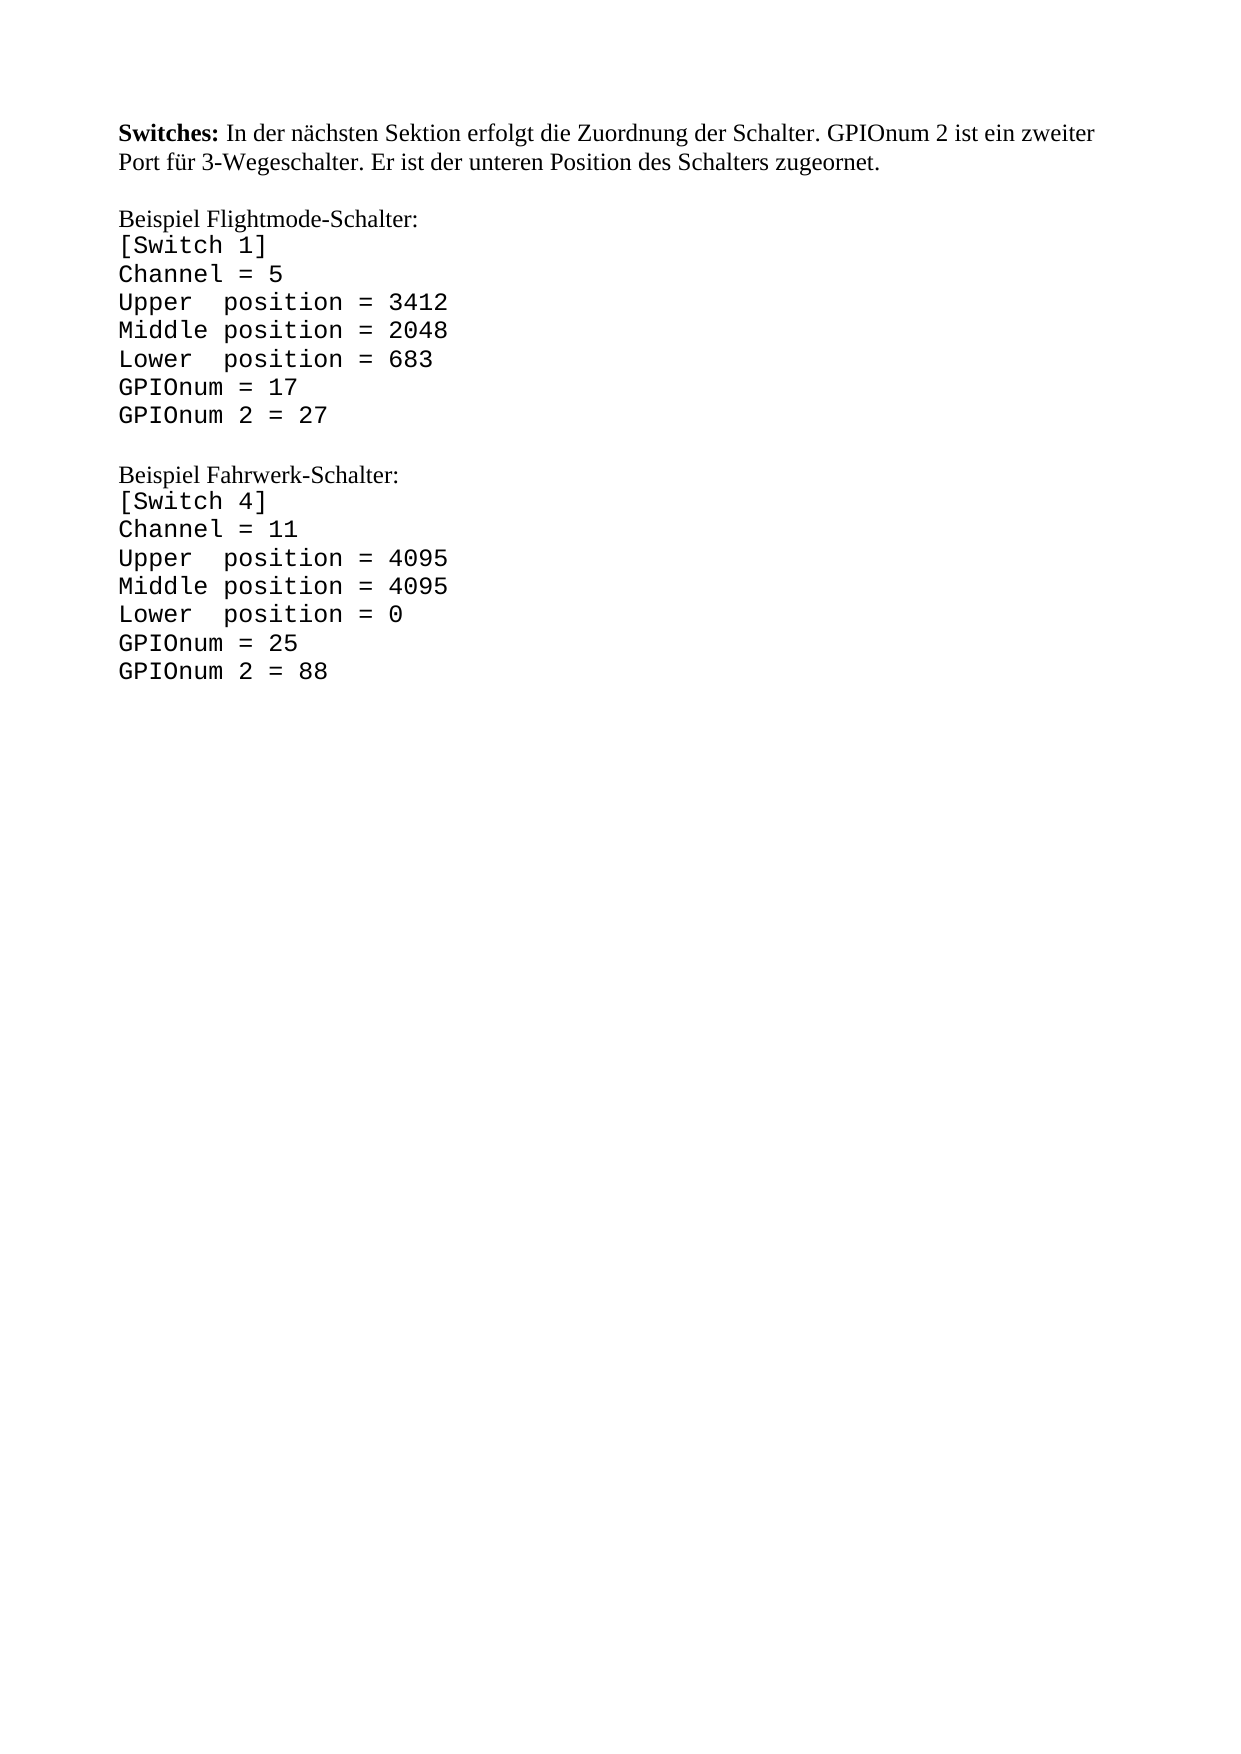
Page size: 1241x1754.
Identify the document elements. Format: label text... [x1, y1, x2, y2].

text [Switch 1] Channel = 5 Upper position = 3412 Middle position = 2048 Lower position = 683 GPIOnum = 17 GPIOnum 2 = 27 Beispiel Fahrwerk-Schalter: [118, 233, 1122, 488]
text Switches: In der nächsten Sektion erfolgt die Zuordnung der Schalter. GPIOnum 2 ist ein zweiter Port für 3-Wegeschalter. Er ist der unteren Position des Schalters zugeornet. [118, 118, 1122, 176]
text Beispiel Flightmode-Schalter: [118, 204, 1122, 233]
text [Switch 4] Channel = 11 Upper position = 4095 Middle position = 4095 Lower position = 0 GPIOnum = 25 GPIOnum 2 = 88 [118, 488, 1122, 744]
